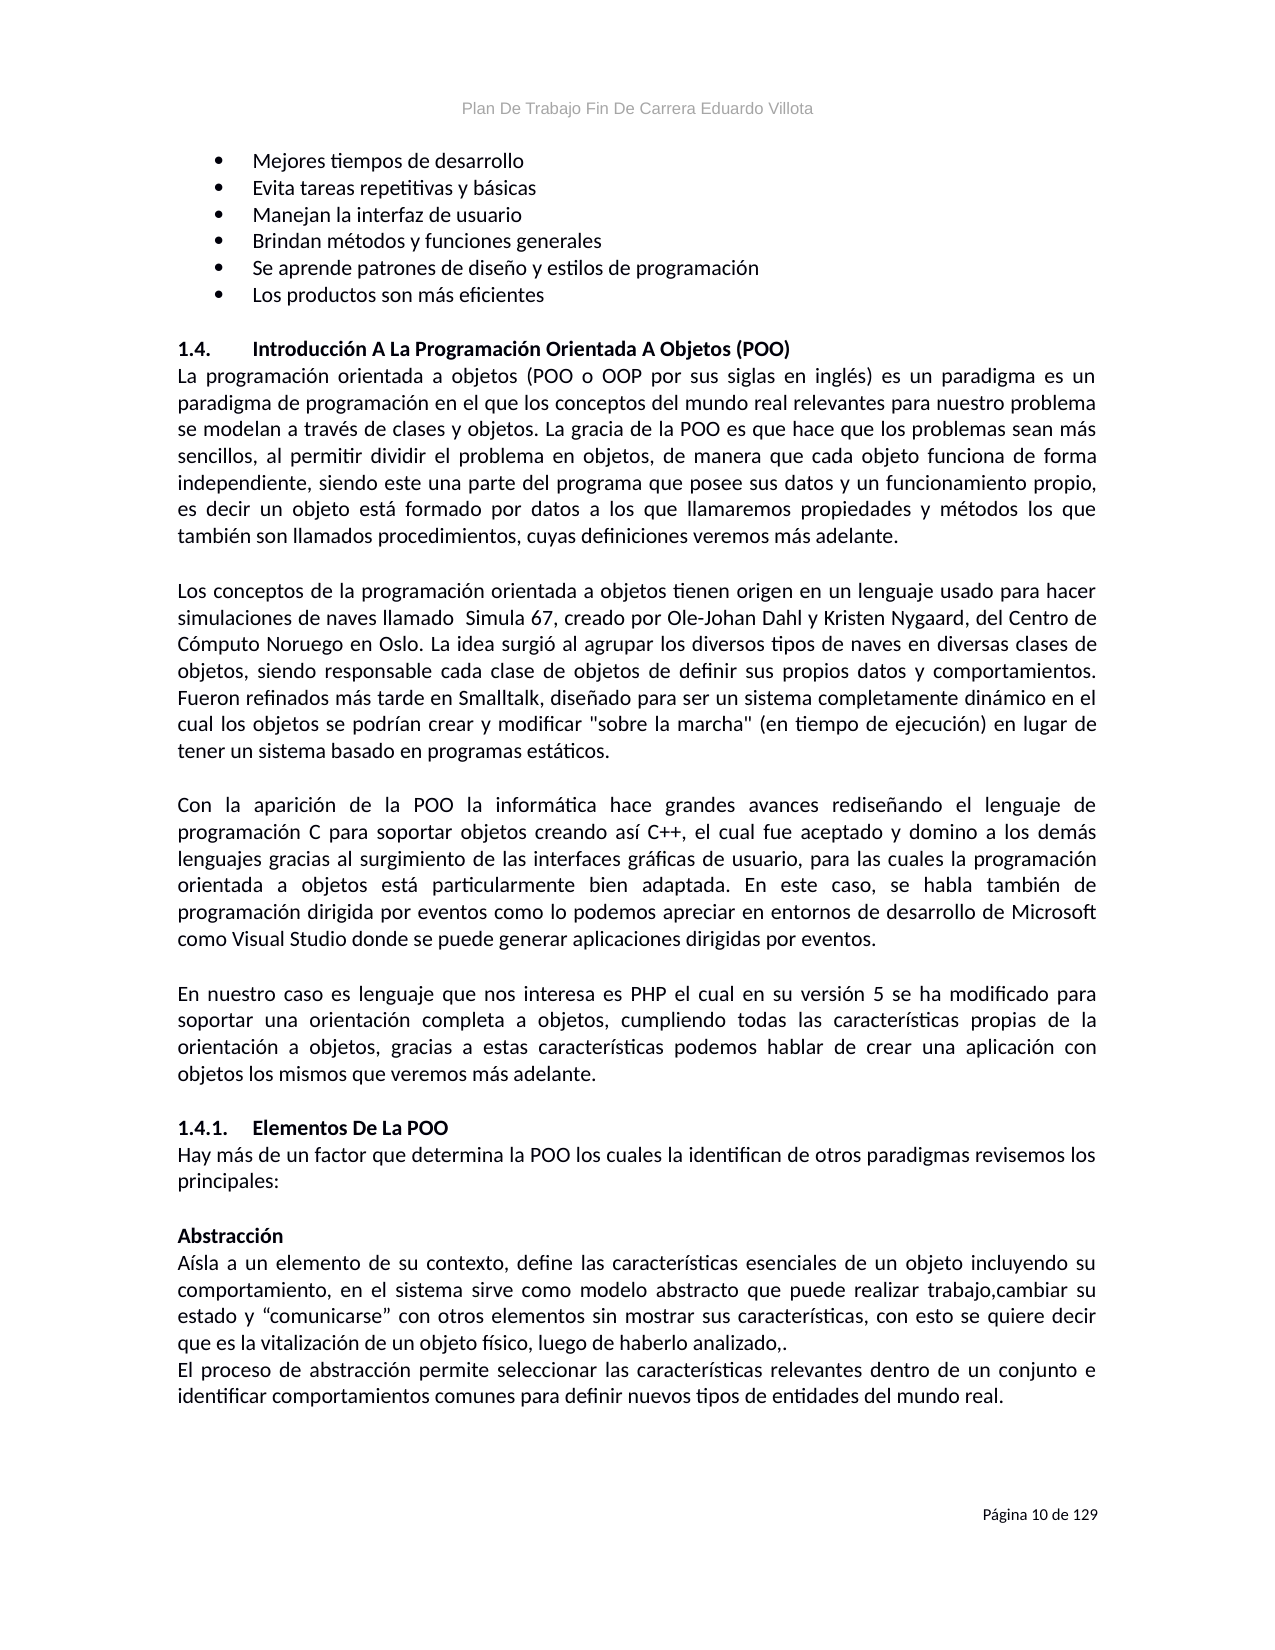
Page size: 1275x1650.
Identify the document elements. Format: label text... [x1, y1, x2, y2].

text La programación orientada a objetos (POO o OOP por sus siglas en inglés) es un paradigma es un paradigma de programación en el que los conceptos del mundo real relevantes para nuestro problema se modelan a través de clases y objetos. La gracia de la POO es que hace que los problemas sean más sencillos, al permitir dividir el problema en objetos, de manera que cada objeto funciona de forma independiente, siendo este una parte del programa que posee sus datos y un funcionamiento propio, es decir un objeto está formado por datos a los que llamaremos propiedades y métodos los que también son llamados procedimientos, cuyas definiciones veremos más adelante. [177, 362, 1098, 549]
list Evita tareas repetitivas y básicas [215, 174, 1098, 201]
text 1.4.1. Elementos De La POO [177, 1114, 1098, 1141]
text Abstracción [177, 1222, 1098, 1249]
list Brindan métodos y funciones generales [215, 228, 1098, 254]
list Manejan la interfaz de usuario [215, 201, 1098, 228]
text En nuestro caso es lenguaje que nos interesa es PHP el cual en su versión 5 se ha modificado para soportar una orientación completa a objetos, cumpliendo todas las características propias de la orientación a objetos, gracias a estas características podemos hablar de crear una aplicación con objetos los mismos que veremos más adelante. [177, 980, 1098, 1086]
list Los productos son más eficientes [215, 281, 1098, 308]
text Con la aparición de la POO la informática hace grandes avances rediseñando el lenguaje de programación C para soportar objetos creando así C++, el cual fue aceptado y domino a los demás lenguajes gracias al surgimiento de las interfaces gráficas de usuario, para las cuales la programación orientada a objetos está particularmente bien adaptada. En este caso, se habla también de programación dirigida por eventos como lo podemos apreciar en entornos de desarrollo de Microsoft como Visual Studio donde se puede generar aplicaciones dirigidas por eventos. [177, 792, 1098, 952]
text 1.4. Introducción A La Programación Orientada A Objetos (POO) [177, 336, 1098, 362]
text Los conceptos de la programación orientada a objetos tienen origen en un lenguaje usado para hacer simulaciones de naves llamado Simula 67, creado por Ole-Johan Dahl y Kristen Nygaard, del Centro de Cómputo Noruego en Oslo. La idea surgió al agrupar los diversos tipos de naves en diversas clases de objetos, siendo responsable cada clase de objetos de definir sus propios datos y comportamientos. Fueron refinados más tarde en Smalltalk, diseñado para ser un sistema completamente dinámico en el cual los objetos se podrían crear y modificar "sobre la marcha" (en tiempo de ejecución) en lugar de tener un sistema basado en programas estáticos. [177, 577, 1098, 764]
list Se aprende patrones de diseño y estilos de programación [215, 254, 1098, 281]
text El proceso de abstracción permite seleccionar las características relevantes dentro de un conjunto e identificar comportamientos comunes para definir nuevos tipos de entidades del mundo real. [177, 1356, 1098, 1409]
text Hay más de un factor que determina la POO los cuales la identifican de otros paradigmas revisemos los principales: [177, 1141, 1098, 1194]
list Mejores tiempos de desarrollo [215, 148, 1098, 174]
text Aísla a un elemento de su contexto, define las características esenciales de un objeto incluyendo su comportamiento, en el sistema sirve como modelo abstracto que puede realizar trabajo,cambiar su estado y “comunicarse” con otros elementos sin mostrar sus características, con esto se quiere decir que es la vitalización de un objeto físico, luego de haberlo analizado,. [177, 1249, 1098, 1356]
